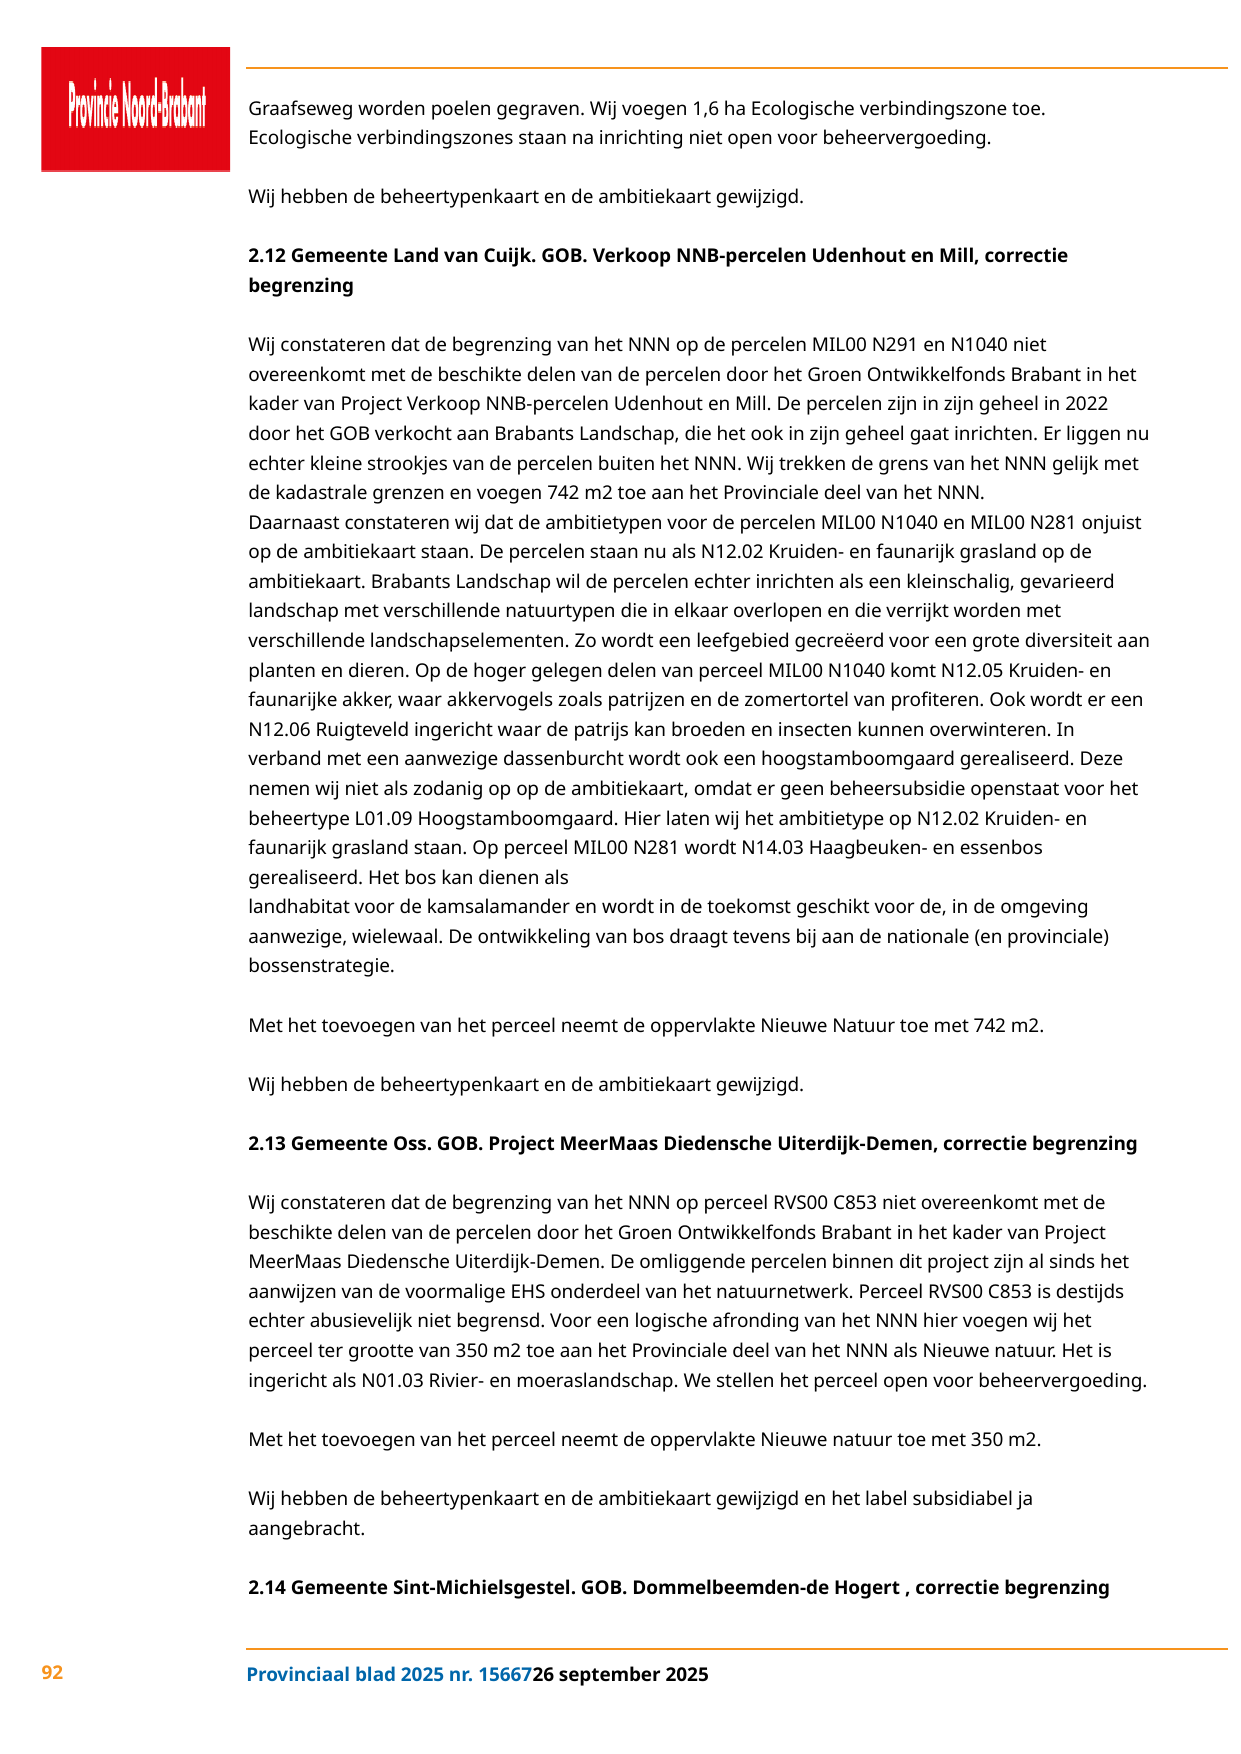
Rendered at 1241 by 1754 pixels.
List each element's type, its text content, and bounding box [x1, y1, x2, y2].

text 2.14 Gemeente Sint-Michielsgestel. GOB. Dommelbeemden-de Hogert , correctie begrenzing [248, 1574, 1152, 1600]
text Wij hebben de beheertypenkaart en de ambitiekaart gewijzigd. [248, 183, 1152, 209]
text Daarnaast constateren wij dat de ambitietypen voor de percelen MIL00 N1040 en MIL00 N281 onjuist op de ambitiekaart staan. De percelen staan nu als N12.02 Kruiden- en faunarijk grasland op de ambitiekaart. Brabants Landschap wil de percelen echter inrichten als een kleinschalig, gevarieerd landschap met verschillende natuurtypen die in elkaar overlopen en die verrijkt worden met verschillende landschapselementen. Zo wordt een leefgebied gecreëerd voor een grote diversiteit aan planten en dieren. Op de hoger gelegen delen van perceel MIL00 N1040 komt N12.05 Kruiden- en faunarijke akker, waar akkervogels zoals patrijzen en de zomertortel van profiteren. Ook wordt er een N12.06 Ruigteveld ingericht waar de patrijs kan broeden en insecten kunnen overwinteren. In verband met een aanwezige dassenburcht wordt ook een hoogstamboomgaard gerealiseerd. Deze nemen wij niet als zodanig op op de ambitiekaart, omdat er geen beheersubsidie openstaat voor het beheertype L01.09 Hoogstamboomgaard. Hier laten wij het ambitietype op N12.02 Kruiden- en faunarijk grasland staan. Op perceel MIL00 N281 wordt N14.03 Haagbeuken- en essenbos gerealiseerd. Het bos kan dienen als [248, 509, 1152, 890]
text Met het toevoegen van het perceel neemt de oppervlakte Nieuwe Natuur toe met 742 m2. [248, 1012, 1152, 1038]
text Wij constateren dat de begrenzing van het NNN op perceel RVS00 C853 niet overeenkomt met de beschikte delen van de percelen door het Groen Ontwikkelfonds Brabant in het kader van Project MeerMaas Diedensche Uiterdijk-Demen. De omliggende percelen binnen dit project zijn al sinds het aanwijzen van de voormalige EHS onderdeel van het natuurnetwerk. Perceel RVS00 C853 is destijds echter abusievelijk niet begrensd. Voor een logische afronding van het NNN hier voegen wij het perceel ter grootte van 350 m2 toe aan het Provinciale deel van het NNN als Nieuwe natuur. Het is ingericht als N01.03 Rivier- en moeraslandschap. We stellen het perceel open voor beheervergoeding. [248, 1189, 1152, 1393]
text 2.12 Gemeente Land van Cuijk. GOB. Verkoop NNB-percelen Udenhout en Mill, correctie begrenzing [248, 243, 1152, 298]
text Wij hebben de beheertypenkaart en de ambitiekaart gewijzigd. [248, 1071, 1152, 1097]
text Wij hebben de beheertypenkaart en de ambitiekaart gewijzigd en het label subsidiabel ja aangebracht. [248, 1485, 1152, 1541]
text Graafseweg worden poelen gegraven. Wij voegen 1,6 ha Ecologische verbindingszone toe. Ecologische verbindingszones staan na inrichting niet open voor beheervergoeding. [248, 95, 1152, 150]
text aanwezige, wielewaal. De ontwikkeling van bos draagt tevens bij aan de nationale (en provinciale) bossenstrategie. [248, 923, 1152, 978]
text 2.13 Gemeente Oss. GOB. Project MeerMaas Diedensche Uiterdijk-Demen, correctie begrenzing [248, 1130, 1152, 1156]
text landhabitat voor de kamsalamander en wordt in de toekomst geschikt voor de, in de omgeving [248, 893, 1152, 919]
picture [41, 47, 231, 172]
text Met het toevoegen van het perceel neemt de oppervlakte Nieuwe natuur toe met 350 m2. [248, 1426, 1152, 1452]
text Wij constateren dat de begrenzing van het NNN op de percelen MIL00 N291 en N1040 niet overeenkomt met de beschikte delen van de percelen door het Groen Ontwikkelfonds Brabant in het kader van Project Verkoop NNB-percelen Udenhout en Mill. De percelen zijn in zijn geheel in 2022 door het GOB verkocht aan Brabants Landschap, die het ook in zijn geheel gaat inrichten. Er liggen nu echter kleine strookjes van de percelen buiten het NNN. Wij trekken de grens van het NNN gelijk met de kadastrale grenzen en voegen 742 m2 toe aan het Provinciale deel van het NNN. [248, 331, 1152, 505]
